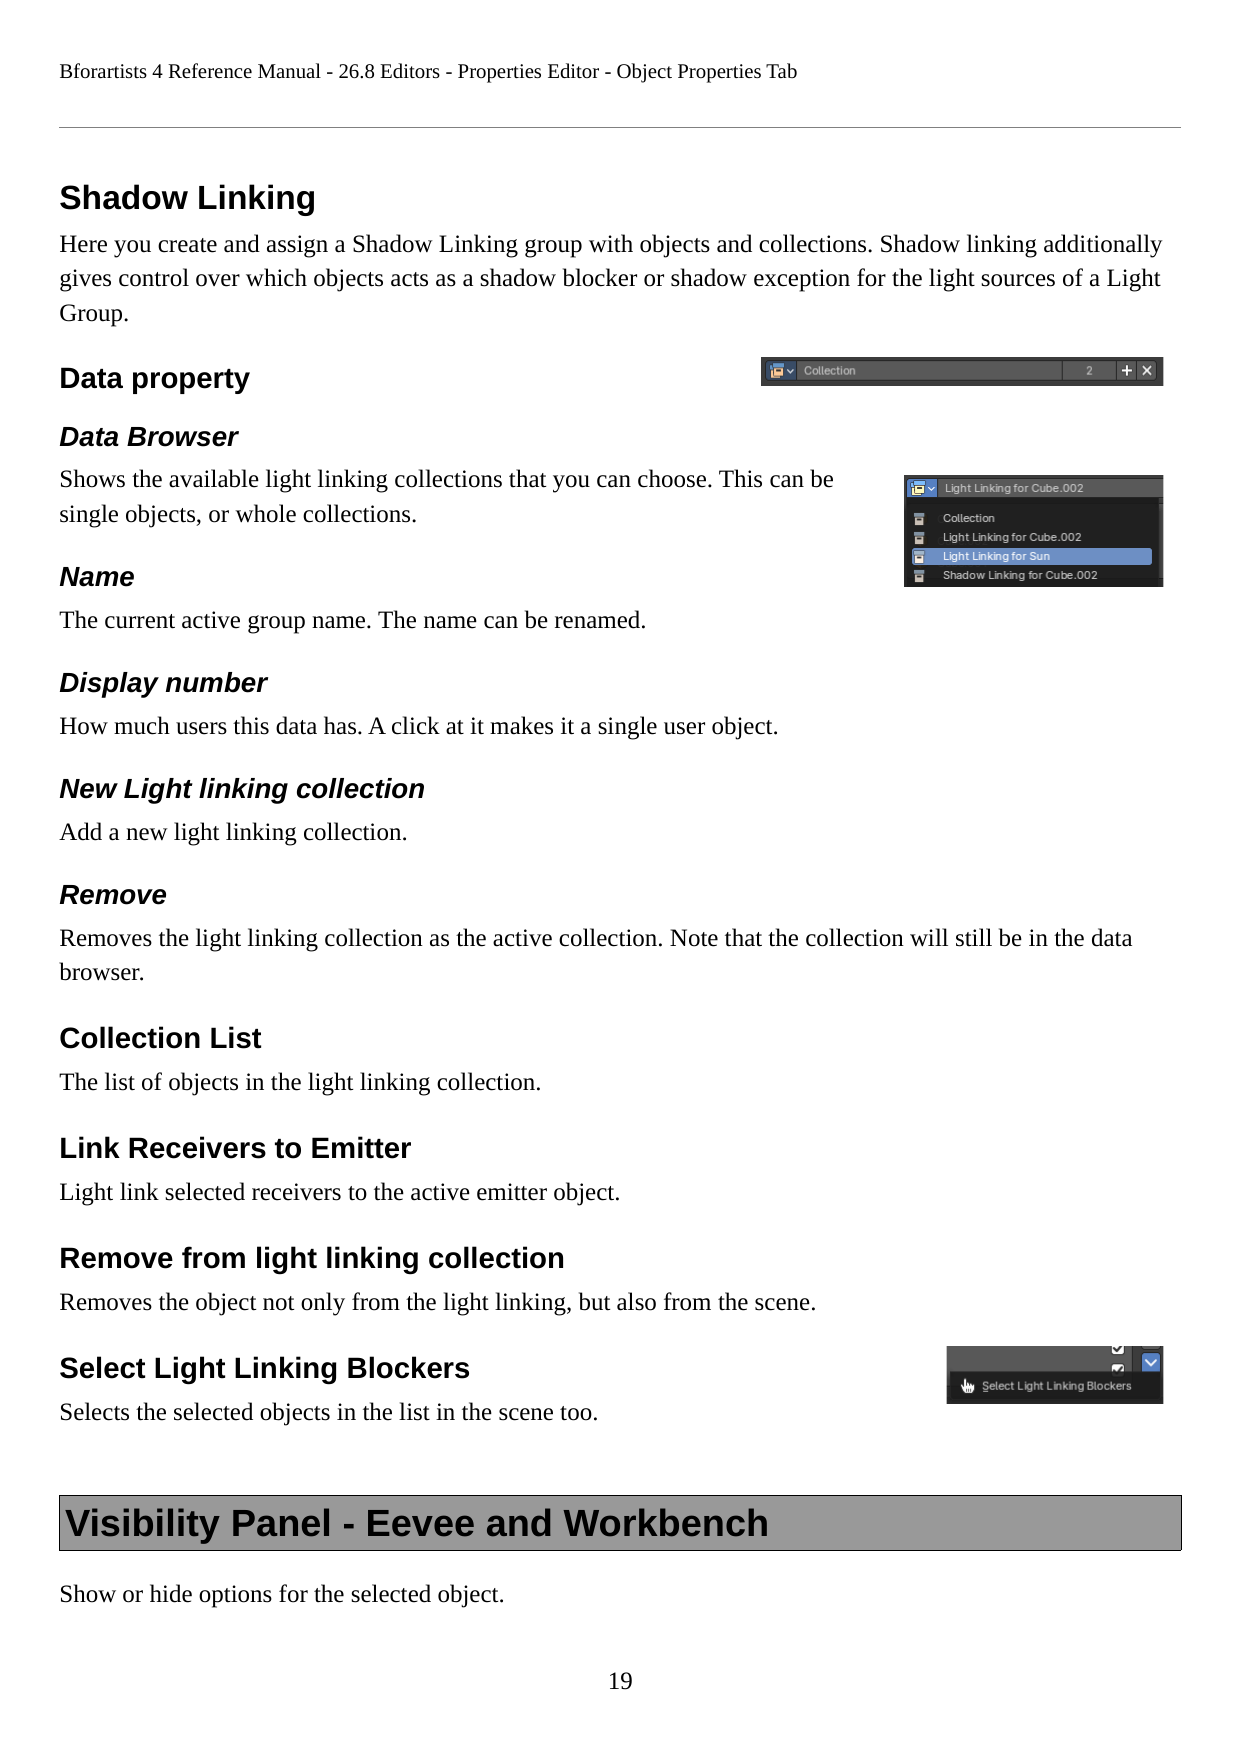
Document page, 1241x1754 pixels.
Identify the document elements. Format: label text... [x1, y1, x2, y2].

text Light link selected receivers to the active emitter object. [59, 1177, 1181, 1206]
text Here you create and assign a Shadow Linking group with objects and collections. Shadow linking additionally gives control over which objects acts as a shadow blocker or shadow exception for the light sources of a Light Group. [59, 229, 1181, 326]
text Shows the available light linking collections that you can choose. This can be single objects, or whole collections. [59, 464, 1181, 528]
picture [761, 357, 1164, 386]
subtitle Display number [59, 666, 1181, 698]
table_header Visibility Panel - Eevee and Workbench [60, 1496, 1181, 1550]
text Selects the selected objects in the list in the scene too. [59, 1397, 1181, 1426]
subtitle Collection List [59, 1021, 1181, 1054]
subtitle Remove from light linking collection [59, 1241, 1181, 1274]
subtitle Data Browser [59, 420, 1181, 452]
picture [946, 1346, 1164, 1404]
subtitle Name [59, 561, 1181, 592]
subtitle New Light linking collection [59, 772, 1181, 804]
text The current active group name. The name can be renamed. [59, 605, 1181, 634]
text How much users this data has. A click at it makes it a single user object. [59, 711, 1181, 739]
text Removes the object not only from the light linking, but also from the scene. [59, 1287, 1181, 1316]
subtitle Remove [59, 878, 1181, 910]
subtitle Select Light Linking Blockers [59, 1351, 946, 1384]
text Show or hide options for the selected object. [59, 1579, 1181, 1608]
text Add a new light linking collection. [59, 817, 1181, 846]
subtitle Shadow Linking [59, 178, 1181, 216]
subtitle Data property [59, 361, 1181, 395]
subtitle Link Receivers to Emitter [59, 1131, 1181, 1164]
picture [904, 475, 1164, 587]
text The list of objects in the light linking collection. [59, 1067, 1181, 1096]
text Removes the light linking collection as the active collection. Note that the collection will still be in the data browser. [59, 923, 1181, 986]
